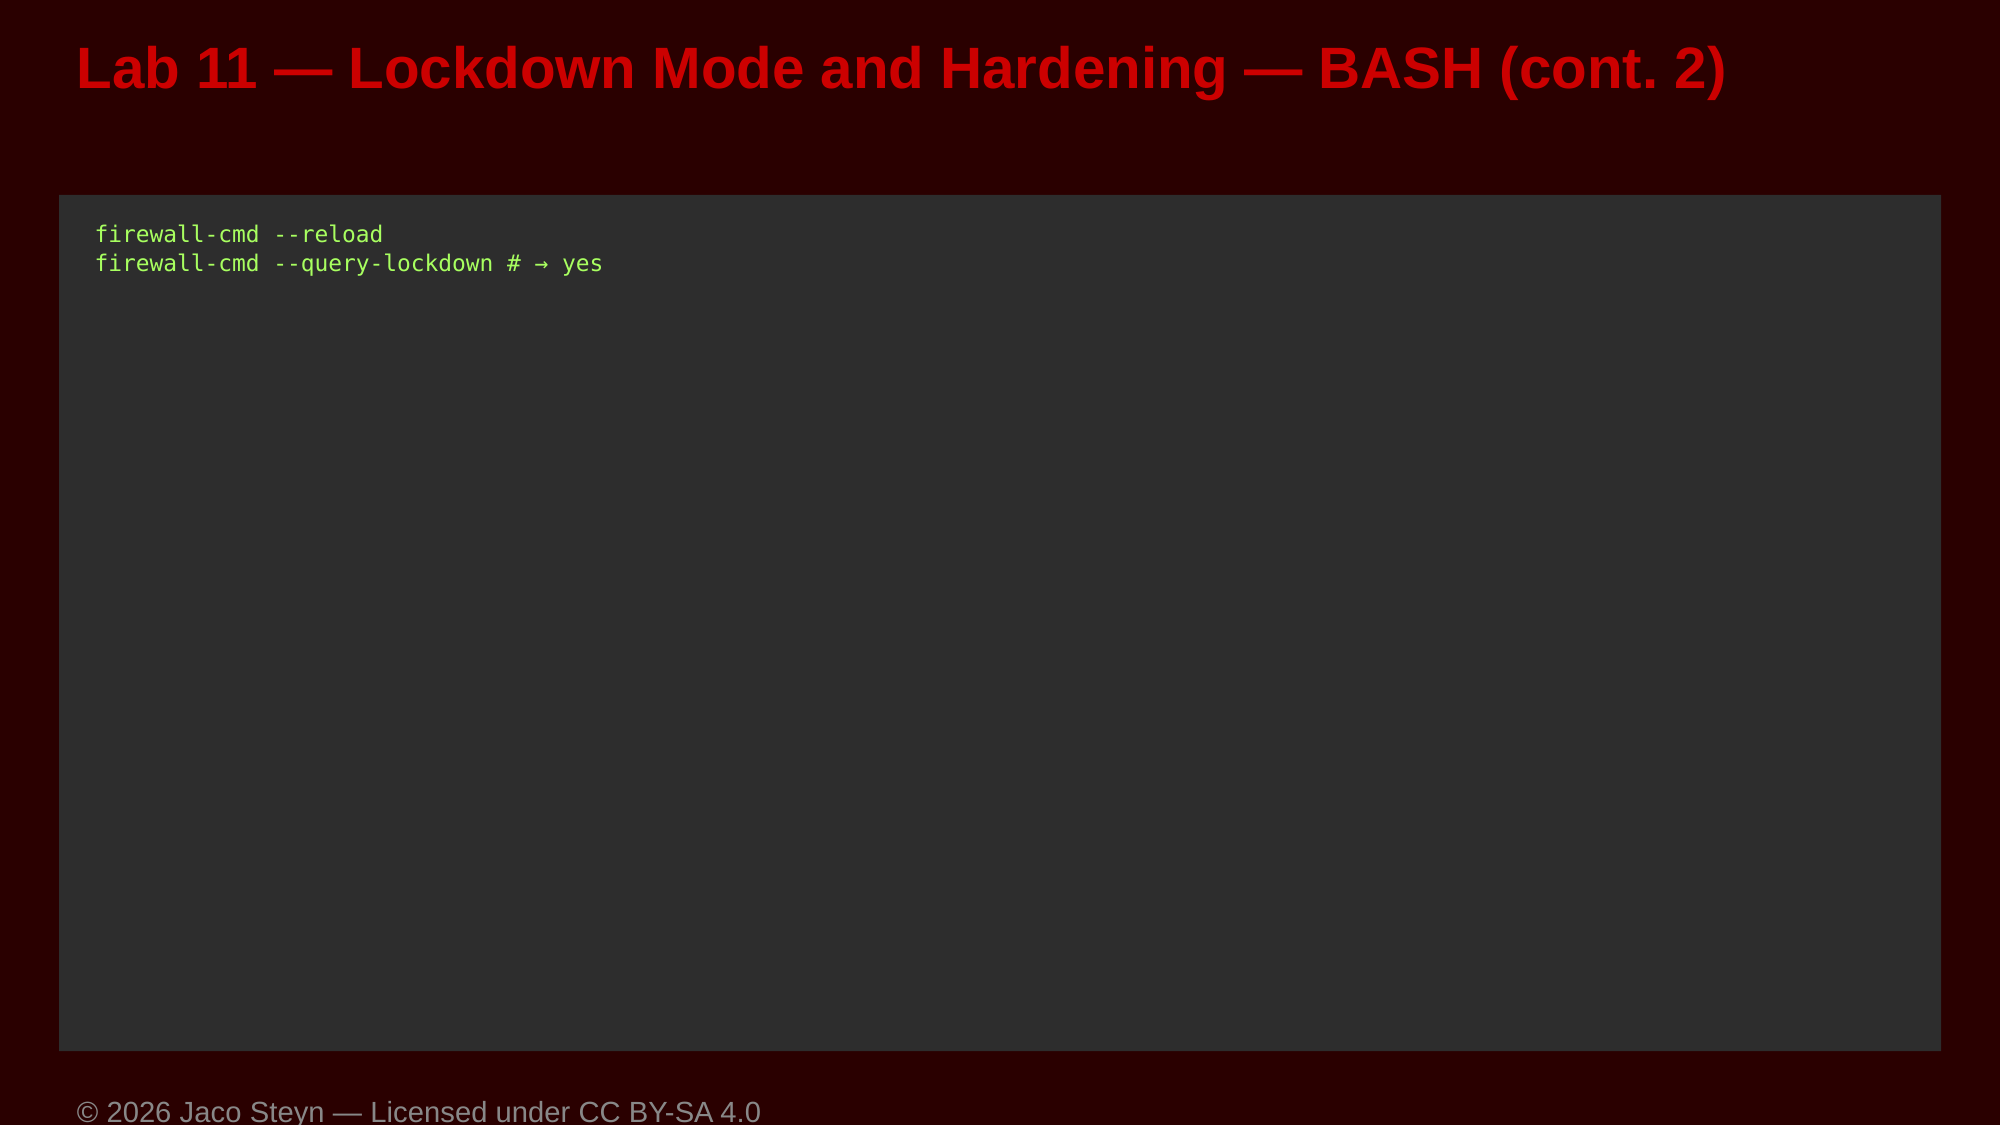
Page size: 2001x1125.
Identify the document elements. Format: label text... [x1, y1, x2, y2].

text_box firewall-cmd --reload firewall-cmd --query-lockdown # → yes [59, 194, 1942, 1052]
text_box Lab 11 — Lockdown Mode and Hardening — BASH (cont. 2) [59, 23, 1942, 178]
text_box © 2026 Jaco Steyn — Licensed under CC BY-SA 4.0 [59, 1083, 1942, 1120]
